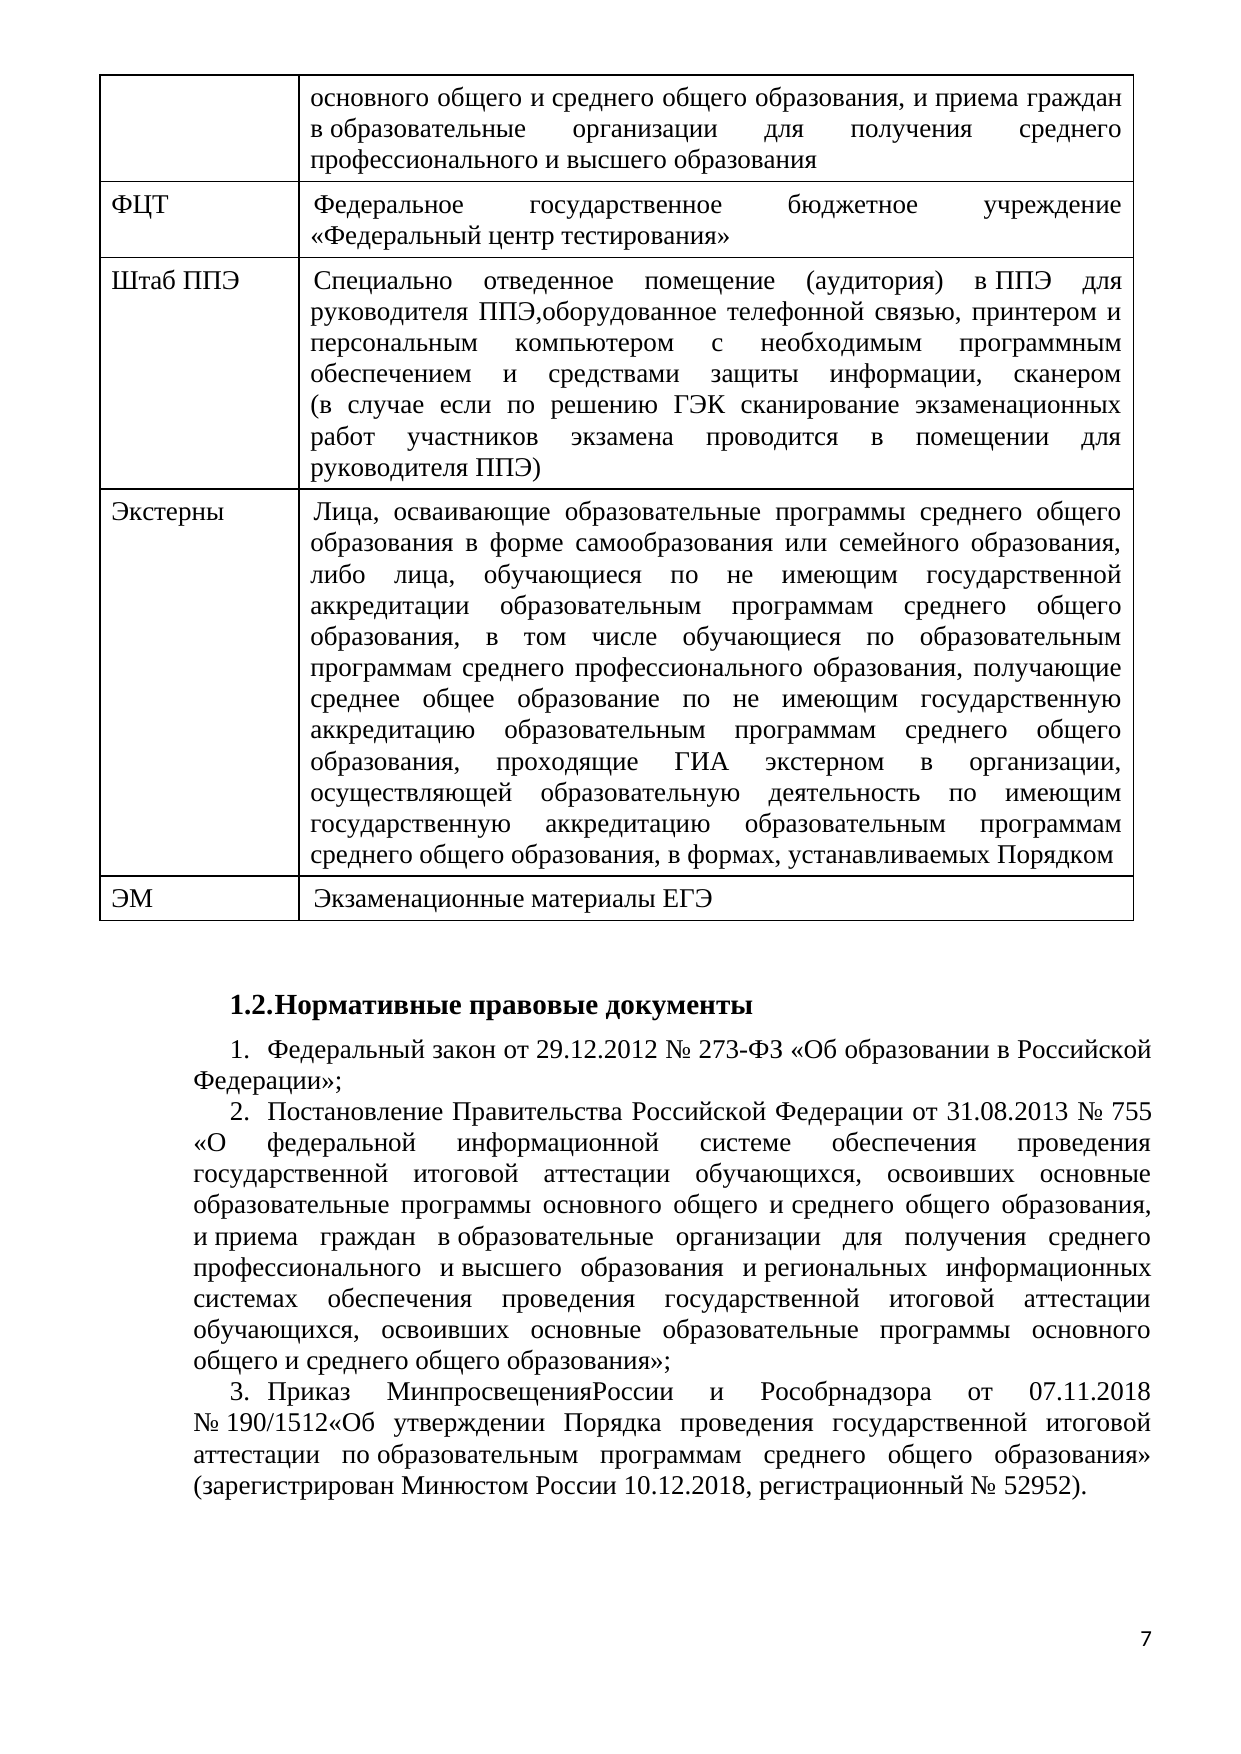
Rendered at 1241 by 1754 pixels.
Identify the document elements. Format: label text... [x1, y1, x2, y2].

list Постановление Правительства Российской Федерации от 31.08.2013 № 755 «О федеральной информационной системе обеспечения проведения государственной итоговой аттестации обучающихся, освоивших основные образовательные программы основного общего и среднего общего образования, и приема граждан в образовательные организации для получения среднего профессионального и высшего образования и региональных информационных системах обеспечения проведения государственной итоговой аттестации обучающихся, освоивших основные образовательные программы основного общего и среднего общего образования»; [156, 1095, 1152, 1375]
list Приказ МинпросвещенияРоссии и Рособрнадзора от 07.11.2018 № 190/1512«Об утверждении Порядка проведения государственной итоговой аттестации по образовательным программам среднего общего образования» (зарегистрирован Минюстом России 10.12.2018, регистрационный № 52952). [156, 1375, 1152, 1500]
table_cell Экстерны [101, 490, 298, 875]
table_cell [101, 76, 298, 181]
table_cell основного общего и среднего общего образования, и приема граждан в образовательные организации для получения среднего профессионального и высшего образования [300, 76, 1133, 181]
table_cell ЭМ [101, 877, 298, 920]
table_cell Штаб ППЭ [101, 258, 298, 488]
table_cell Лица, осваивающие образовательные программы среднего общего образования в форме самообразования или семейного образования, либо лица, обучающиеся по не имеющим государственной аккредитации образовательным программам среднего общего образования, в том числе обучающиеся по образовательным программам среднего профессионального образования, получающие среднее общее образование по не имеющим государственную аккредитацию образовательным программам среднего общего образования, проходящие ГИА экстерном в организации, осуществляющей образовательную деятельность по имеющим государственную аккредитацию образовательным программам среднего общего образования, в формах, устанавливаемых Порядком [300, 490, 1133, 875]
list Федеральный закон от 29.12.2012 № 273-ФЗ «Об образовании в Российской Федерации»; [156, 1033, 1152, 1095]
table_cell Специально отведенное помещение (аудитория) в ППЭ для руководителя ППЭ,оборудованное телефонной связью, принтером и персональным компьютером с необходимым программным обеспечением и средствами защиты информации, сканером (в случае если по решению ГЭК сканирование экзаменационных работ участников экзамена проводится в помещении для руководителя ППЭ) [300, 258, 1133, 488]
table_cell Федеральное государственное бюджетное учреждение «Федеральный центр тестирования» [300, 182, 1133, 256]
table_cell Экзаменационные материалы ЕГЭ [300, 877, 1133, 920]
table_cell ФЦТ [101, 182, 298, 256]
list Нормативные правовые документы [229, 987, 1152, 1020]
